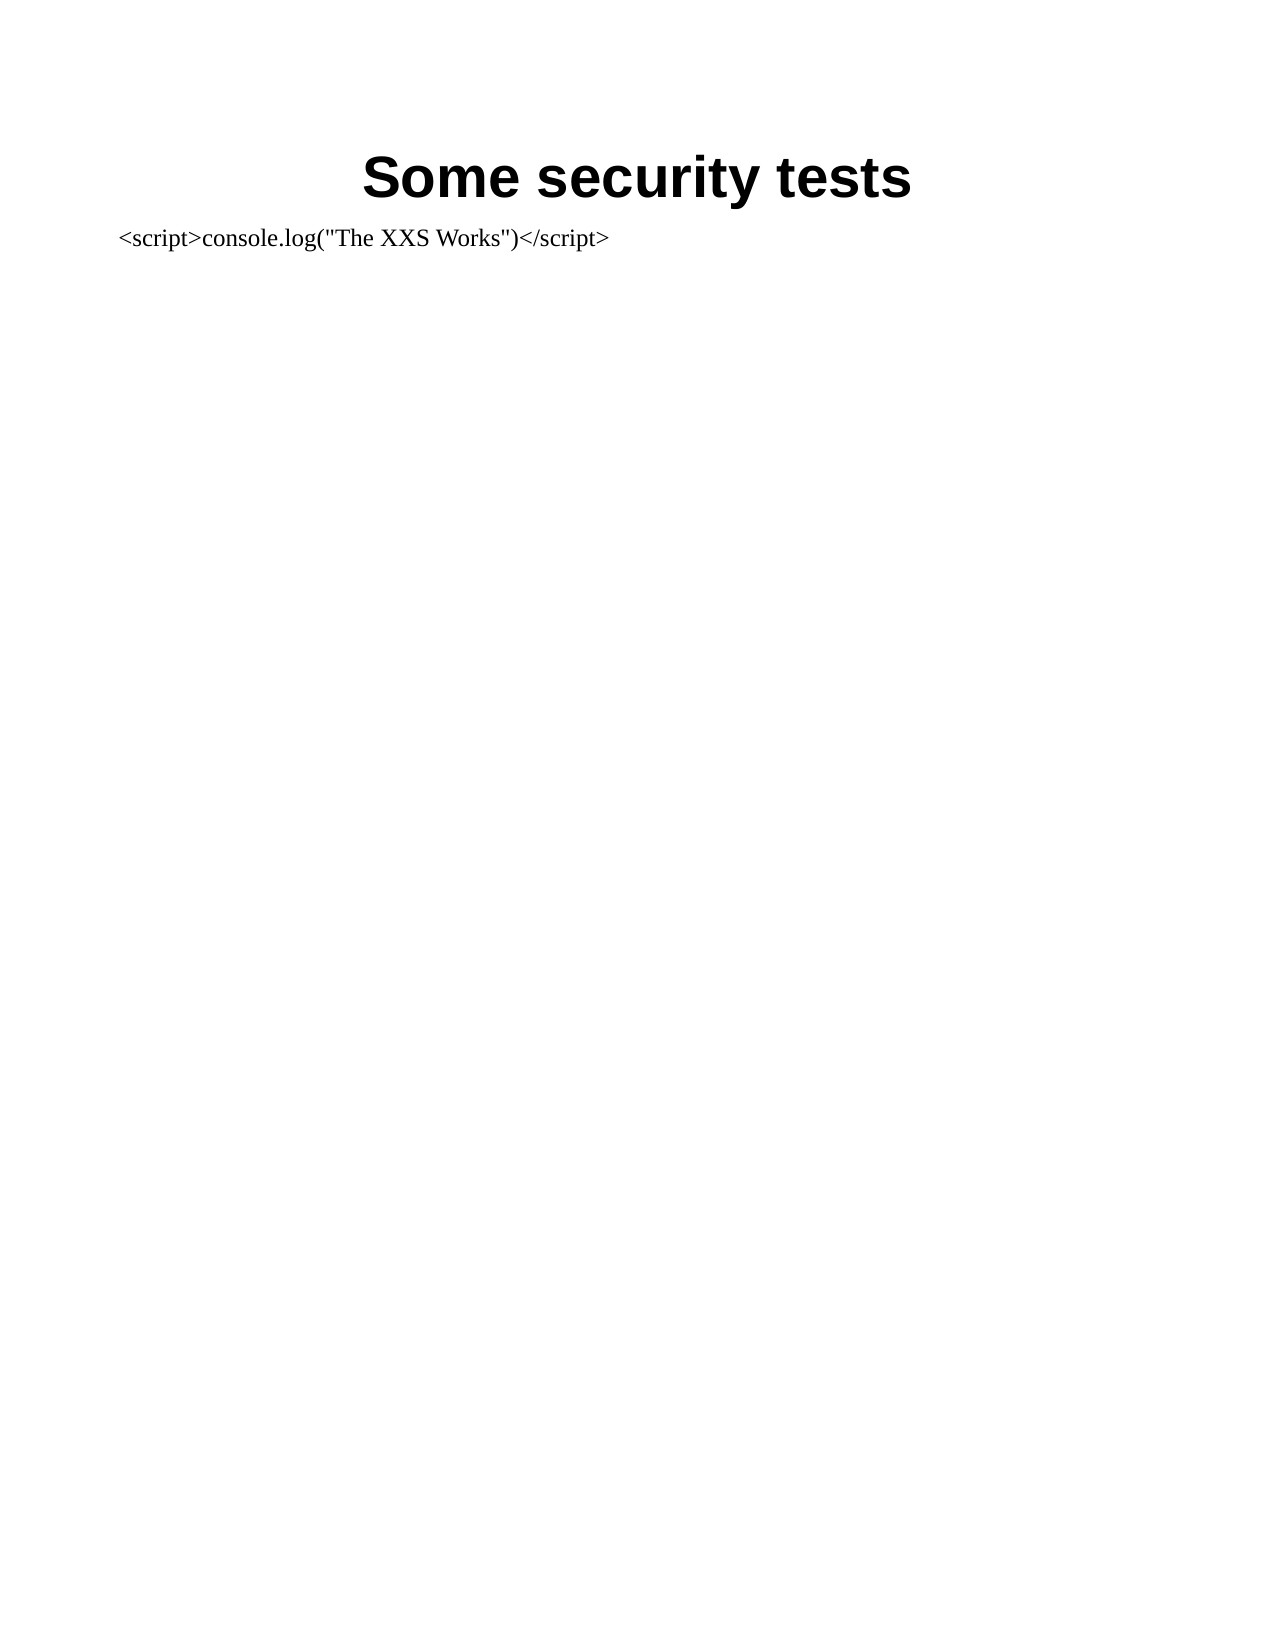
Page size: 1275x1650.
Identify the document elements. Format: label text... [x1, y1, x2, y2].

title Some security tests [118, 143, 1157, 210]
text <script>console.log("The XXS Works")</script> [118, 223, 1157, 251]
